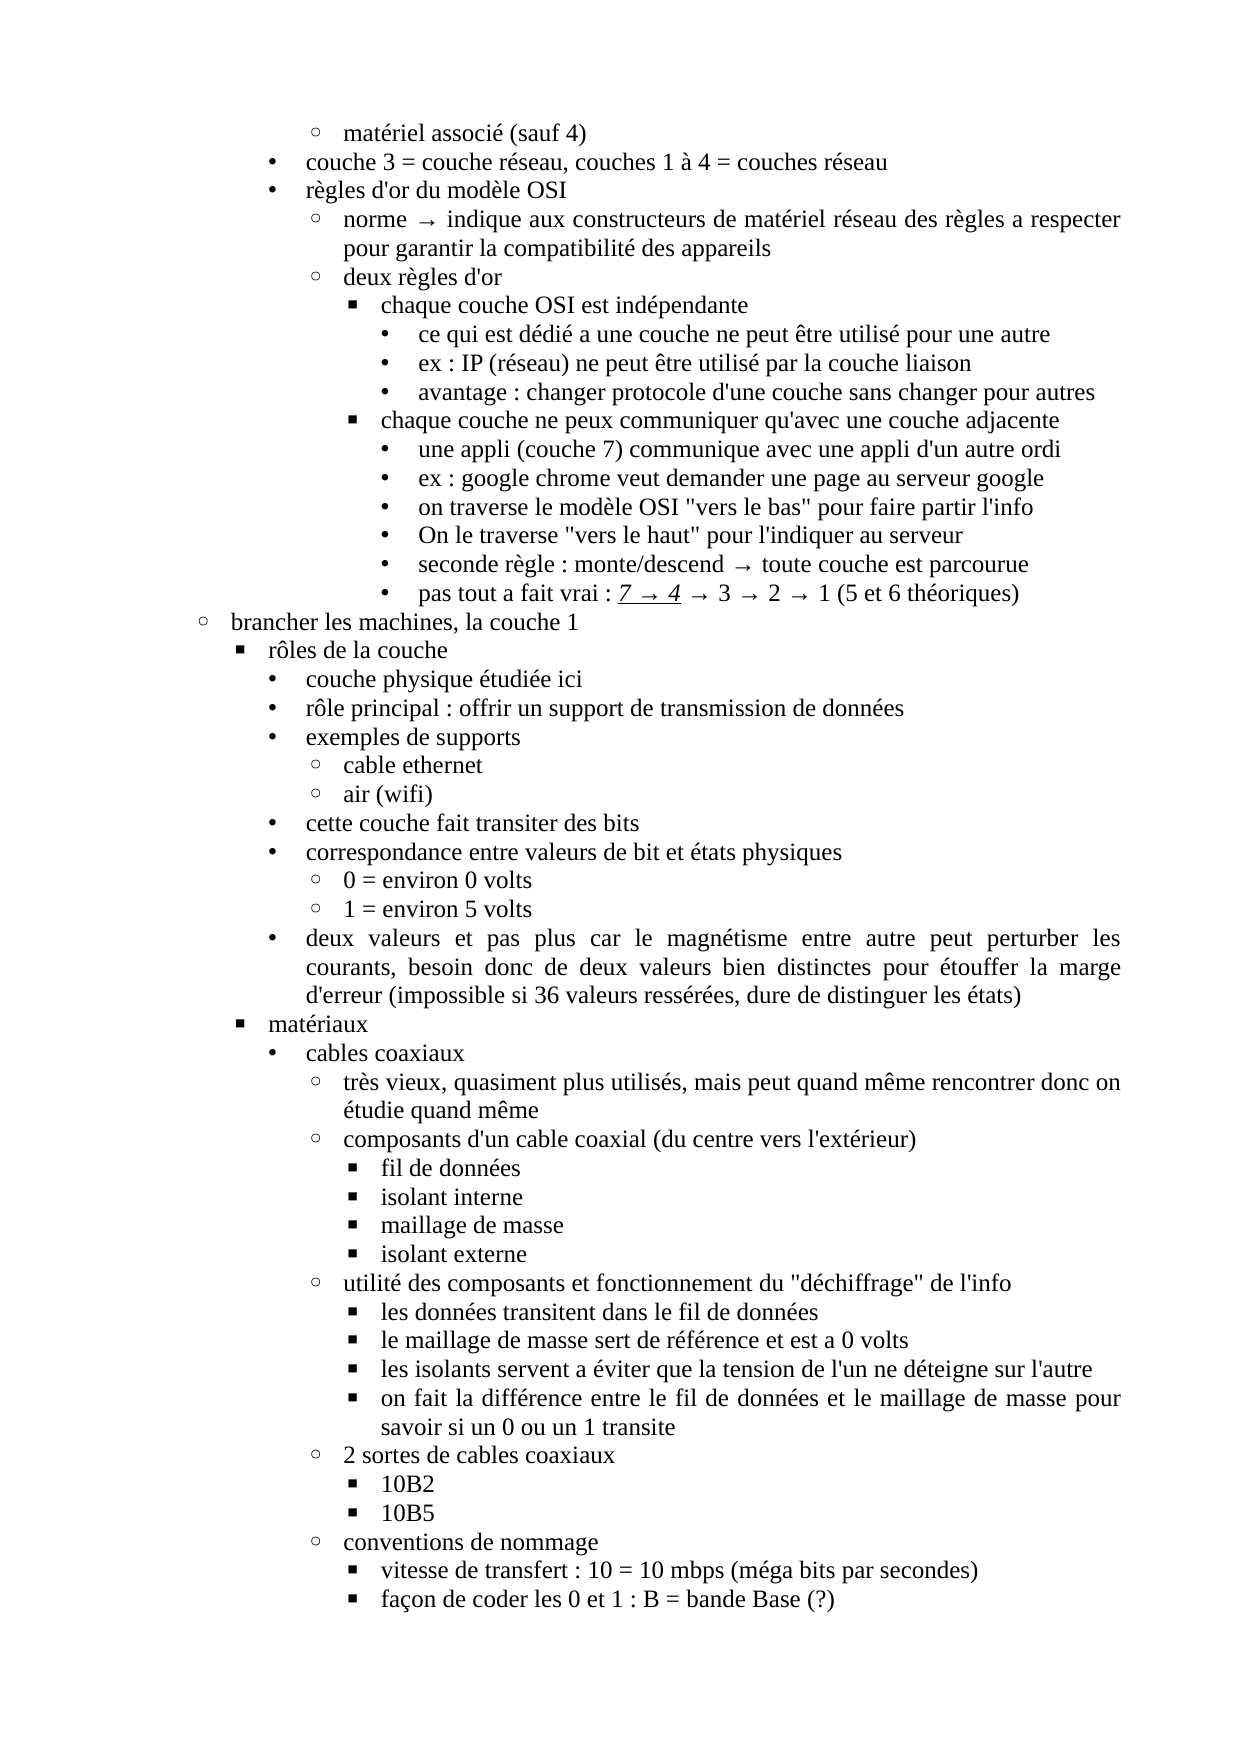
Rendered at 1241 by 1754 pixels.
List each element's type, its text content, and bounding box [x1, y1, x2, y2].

list chaque couche OSI est indépendante [343, 291, 1122, 319]
list le maillage de masse sert de référence et est a 0 volts [343, 1326, 1122, 1354]
list les isolants servent a éviter que la tension de l'un ne déteigne sur l'autre [343, 1354, 1122, 1383]
list on traverse le modèle OSI "vers le bas" pour faire partir l'info [381, 492, 1122, 521]
list les données transitent dans le fil de données [343, 1297, 1122, 1326]
list composants d'un cable coaxial (du centre vers l'extérieur) [306, 1124, 1122, 1153]
list matériaux [231, 1009, 1122, 1038]
list règles d'or du modèle OSI [268, 176, 1122, 204]
list 10B5 [343, 1498, 1122, 1527]
list cables coaxiaux [268, 1038, 1122, 1067]
list vitesse de transfert : 10 = 10 mbps (méga bits par secondes) [343, 1556, 1122, 1584]
list cette couche fait transiter des bits [268, 808, 1122, 837]
list ce qui est dédié a une couche ne peut être utilisé pour une autre [381, 319, 1122, 348]
list rôle principal : offrir un support de transmission de données [268, 693, 1122, 722]
list très vieux, quasiment plus utilisés, mais peut quand même rencontrer donc on étudie quand même [306, 1067, 1122, 1124]
list couche 3 = couche réseau, couches 1 à 4 = couches réseau [268, 147, 1122, 176]
list maillage de masse [343, 1211, 1122, 1239]
list utilité des composants et fonctionnement du "déchiffrage" de l'info [306, 1268, 1122, 1297]
list cable ethernet [306, 751, 1122, 779]
list conventions de nommage [306, 1527, 1122, 1556]
list On le traverse "vers le haut" pour l'indiquer au serveur [381, 521, 1122, 549]
list isolant externe [343, 1239, 1122, 1268]
list pas tout a fait vrai : 7 → 4 → 3 → 2 → 1 (5 et 6 théoriques) [381, 578, 1122, 607]
list exemples de supports [268, 722, 1122, 751]
list fil de données [343, 1153, 1122, 1182]
list deux valeurs et pas plus car le magnétisme entre autre peut perturber les courants, besoin donc de deux valeurs bien distinctes pour étouffer la marge d'erreur (impossible si 36 valeurs ressérées, dure de distinguer les états) [268, 923, 1122, 1009]
list ex : google chrome veut demander une page au serveur google [381, 463, 1122, 492]
list couche physique étudiée ici [268, 664, 1122, 693]
list ex : IP (réseau) ne peut être utilisé par la couche liaison [381, 348, 1122, 377]
list deux règles d'or [306, 262, 1122, 291]
list correspondance entre valeurs de bit et états physiques [268, 837, 1122, 866]
list une appli (couche 7) communique avec une appli d'un autre ordi [381, 434, 1122, 463]
list norme → indique aux constructeurs de matériel réseau des règles a respecter pour garantir la compatibilité des appareils [306, 204, 1122, 262]
list chaque couche ne peux communiquer qu'avec une couche adjacente [343, 406, 1122, 434]
list 1 = environ 5 volts [306, 894, 1122, 923]
list façon de coder les 0 et 1 : B = bande Base (?) [343, 1584, 1122, 1613]
list 2 sortes de cables coaxiaux [306, 1441, 1122, 1469]
list 10B2 [343, 1469, 1122, 1498]
list rôles de la couche [231, 636, 1122, 664]
list air (wifi) [306, 779, 1122, 808]
list isolant interne [343, 1182, 1122, 1211]
list brancher les machines, la couche 1 [193, 607, 1122, 636]
list seconde règle : monte/descend → toute couche est parcourue [381, 549, 1122, 578]
list avantage : changer protocole d'une couche sans changer pour autres [381, 377, 1122, 406]
list matériel associé (sauf 4) [306, 118, 1122, 147]
list 0 = environ 0 volts [306, 866, 1122, 894]
list on fait la différence entre le fil de données et le maillage de masse pour savoir si un 0 ou un 1 transite [343, 1383, 1122, 1441]
